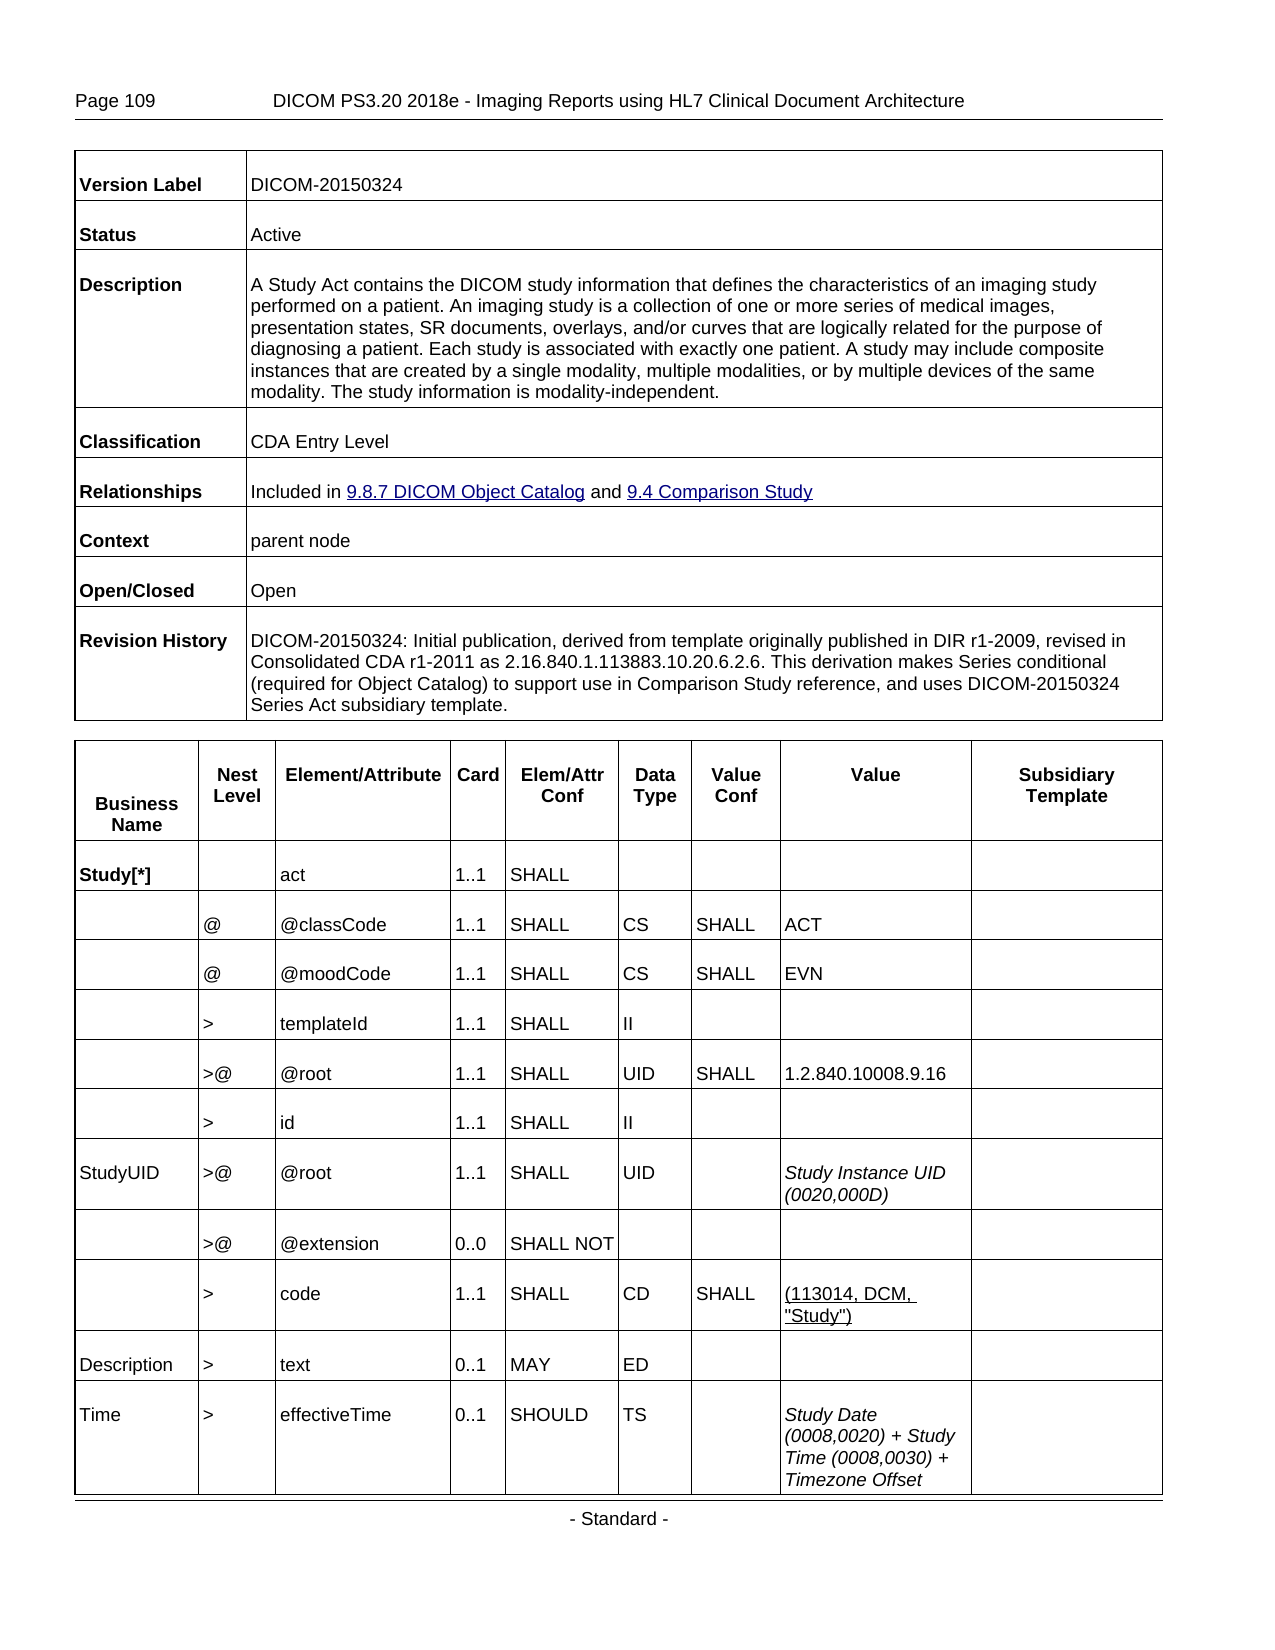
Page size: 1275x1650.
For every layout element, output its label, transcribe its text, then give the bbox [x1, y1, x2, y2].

table_cell effective​Time [276, 1381, 450, 1494]
table_cell [619, 841, 691, 889]
table_cell SHALL [506, 940, 618, 989]
table_cell id [276, 1089, 450, 1138]
table_cell > [199, 1260, 275, 1330]
table_cell @root [276, 1040, 450, 1088]
table_cell CS [619, 891, 691, 939]
table_cell Description [76, 250, 246, 407]
table_cell 1.2.840.10008.9.16 [781, 1040, 971, 1088]
table_cell SHALL [506, 891, 618, 939]
table_cell SHALL [692, 1260, 780, 1330]
table_cell text [276, 1331, 450, 1380]
table_cell Study​UID [76, 1139, 198, 1209]
table_cell SHALL [506, 990, 618, 1038]
table_cell @extension [276, 1210, 450, 1259]
table_cell [199, 841, 275, 889]
table_header Card [451, 741, 505, 840]
table_cell Relationships [76, 458, 246, 506]
table_cell 1..1 [451, 1089, 505, 1138]
table_cell ED [619, 1331, 691, 1380]
table_cell MAY [506, 1331, 618, 1380]
table_cell >@ [199, 1139, 275, 1209]
table_cell [692, 1089, 780, 1138]
table_cell code [276, 1260, 450, 1330]
table_cell [781, 1089, 971, 1138]
table_cell 1..1 [451, 990, 505, 1038]
table_cell > [199, 1381, 275, 1494]
table_cell 0..1 [451, 1331, 505, 1380]
table_cell @ [199, 891, 275, 939]
table_cell SHALL [692, 940, 780, 989]
table_cell [972, 841, 1162, 889]
table_cell 1..1 [451, 1139, 505, 1209]
table_cell SHALL [692, 1040, 780, 1088]
table_cell parent node [247, 507, 1162, 556]
table_header Data Type [619, 741, 691, 840]
table_cell CD [619, 1260, 691, 1330]
table_cell @root [276, 1139, 450, 1209]
table_cell [76, 1260, 198, 1330]
table_cell DICOM-20150324: Initial publication, derived from template originally published in DIR r1-2009, revised in Consolidated CDA r1-2011 as 2.16.840.1.113883.10.20.6.2.6. This derivation makes Series conditional (required for Object Catalog) to support use in Comparison Study reference, and uses DICOM-20150324 Series Act subsidiary template. [247, 607, 1162, 720]
table_cell [692, 1139, 780, 1209]
table_header Subsidiary Template [972, 741, 1162, 840]
table_cell 1..1 [451, 841, 505, 889]
table_cell [972, 1210, 1162, 1259]
table_cell [76, 1089, 198, 1138]
table_cell Time [76, 1381, 198, 1494]
table_cell 1..1 [451, 1260, 505, 1330]
table_cell [972, 1331, 1162, 1380]
table_cell [972, 1139, 1162, 1209]
table_cell >@ [199, 1210, 275, 1259]
table_cell Active [247, 201, 1162, 249]
table_header Business Name [76, 741, 198, 840]
table_cell [692, 841, 780, 889]
table_cell > [199, 1089, 275, 1138]
table_cell [692, 1210, 780, 1259]
table_cell [972, 1260, 1162, 1330]
table_cell SHALL NOT [506, 1210, 618, 1259]
table_header Element/​Attribute [276, 741, 450, 840]
table_cell 1..1 [451, 940, 505, 989]
table_cell Study Date (0008,0020) + Study Time (0008,0030) + Timezone Offset [781, 1381, 971, 1494]
table_cell EVN [781, 940, 971, 989]
table_cell @ [199, 940, 275, 989]
table_cell Open [247, 557, 1162, 606]
table_cell SHALL [506, 1139, 618, 1209]
table_cell [972, 990, 1162, 1038]
table_cell @classCode [276, 891, 450, 939]
table_cell 1..1 [451, 891, 505, 939]
table_cell SHALL [506, 1040, 618, 1088]
table_header Value [781, 741, 971, 840]
table_cell [972, 1381, 1162, 1494]
table_cell [76, 990, 198, 1038]
table_cell [781, 990, 971, 1038]
table_cell A Study Act contains the DICOM study information that defines the characteristics of an imaging study performed on a patient. An imaging study is a collection of one or more series of medical images, presentation states, SR documents, overlays, and/or curves that are logically related for the purpose of diagnosing a patient. Each study is associated with exactly one patient. A study may include composite instances that are created by a single modality, multiple modalities, or by multiple devices of the same modality. The study information is modality-independent. [247, 250, 1162, 407]
table_cell > [199, 1331, 275, 1380]
table_cell 0..1 [451, 1381, 505, 1494]
table_cell [76, 891, 198, 939]
table_cell @moodCode [276, 940, 450, 989]
table_cell CS [619, 940, 691, 989]
table_cell 0..0 [451, 1210, 505, 1259]
table_cell [972, 891, 1162, 939]
table_cell template​Id [276, 990, 450, 1038]
table_cell [972, 1089, 1162, 1138]
table_cell [781, 1331, 971, 1380]
table_cell SHALL [506, 1089, 618, 1138]
table_cell [692, 1331, 780, 1380]
table_cell SHALL [692, 891, 780, 939]
table_cell II [619, 1089, 691, 1138]
table_cell [972, 940, 1162, 989]
table_cell [972, 1040, 1162, 1088]
table_cell Revision History [76, 607, 246, 720]
table_cell Open/Closed [76, 557, 246, 606]
table_cell SHOULD [506, 1381, 618, 1494]
table_cell SHALL [506, 841, 618, 889]
table_header Value Conf [692, 741, 780, 840]
table_cell [781, 841, 971, 889]
table_cell Included in 9.8.7 DICOM Object Catalog and 9.4 Comparison Study [247, 458, 1162, 506]
table_cell [76, 1210, 198, 1259]
table_cell 1..1 [451, 1040, 505, 1088]
table_cell [692, 1381, 780, 1494]
table_cell SHALL [506, 1260, 618, 1330]
table_cell act [276, 841, 450, 889]
table_cell CDA Entry Level [247, 408, 1162, 457]
table_cell Context [76, 507, 246, 556]
table_cell DICOM-20150324 [247, 151, 1162, 200]
table_header Nest Level [199, 741, 275, 840]
table_cell UID [619, 1040, 691, 1088]
table_cell (113014, DCM, "Study") [781, 1260, 971, 1330]
table_cell UID [619, 1139, 691, 1209]
table_cell [619, 1210, 691, 1259]
table_cell Status [76, 201, 246, 249]
table_cell TS [619, 1381, 691, 1494]
table_cell [692, 990, 780, 1038]
table_cell Study[*] [76, 841, 198, 889]
table_cell [781, 1210, 971, 1259]
table_cell Description [76, 1331, 198, 1380]
table_cell ACT [781, 891, 971, 939]
table_cell Classification [76, 408, 246, 457]
table_cell [76, 1040, 198, 1088]
table_cell [76, 940, 198, 989]
table_header Elem/Attr Conf [506, 741, 618, 840]
table_cell II [619, 990, 691, 1038]
table_cell Version Label [76, 151, 246, 200]
table_cell Study Instance UID (0020,000D) [781, 1139, 971, 1209]
table_cell >@ [199, 1040, 275, 1088]
table_cell > [199, 990, 275, 1038]
